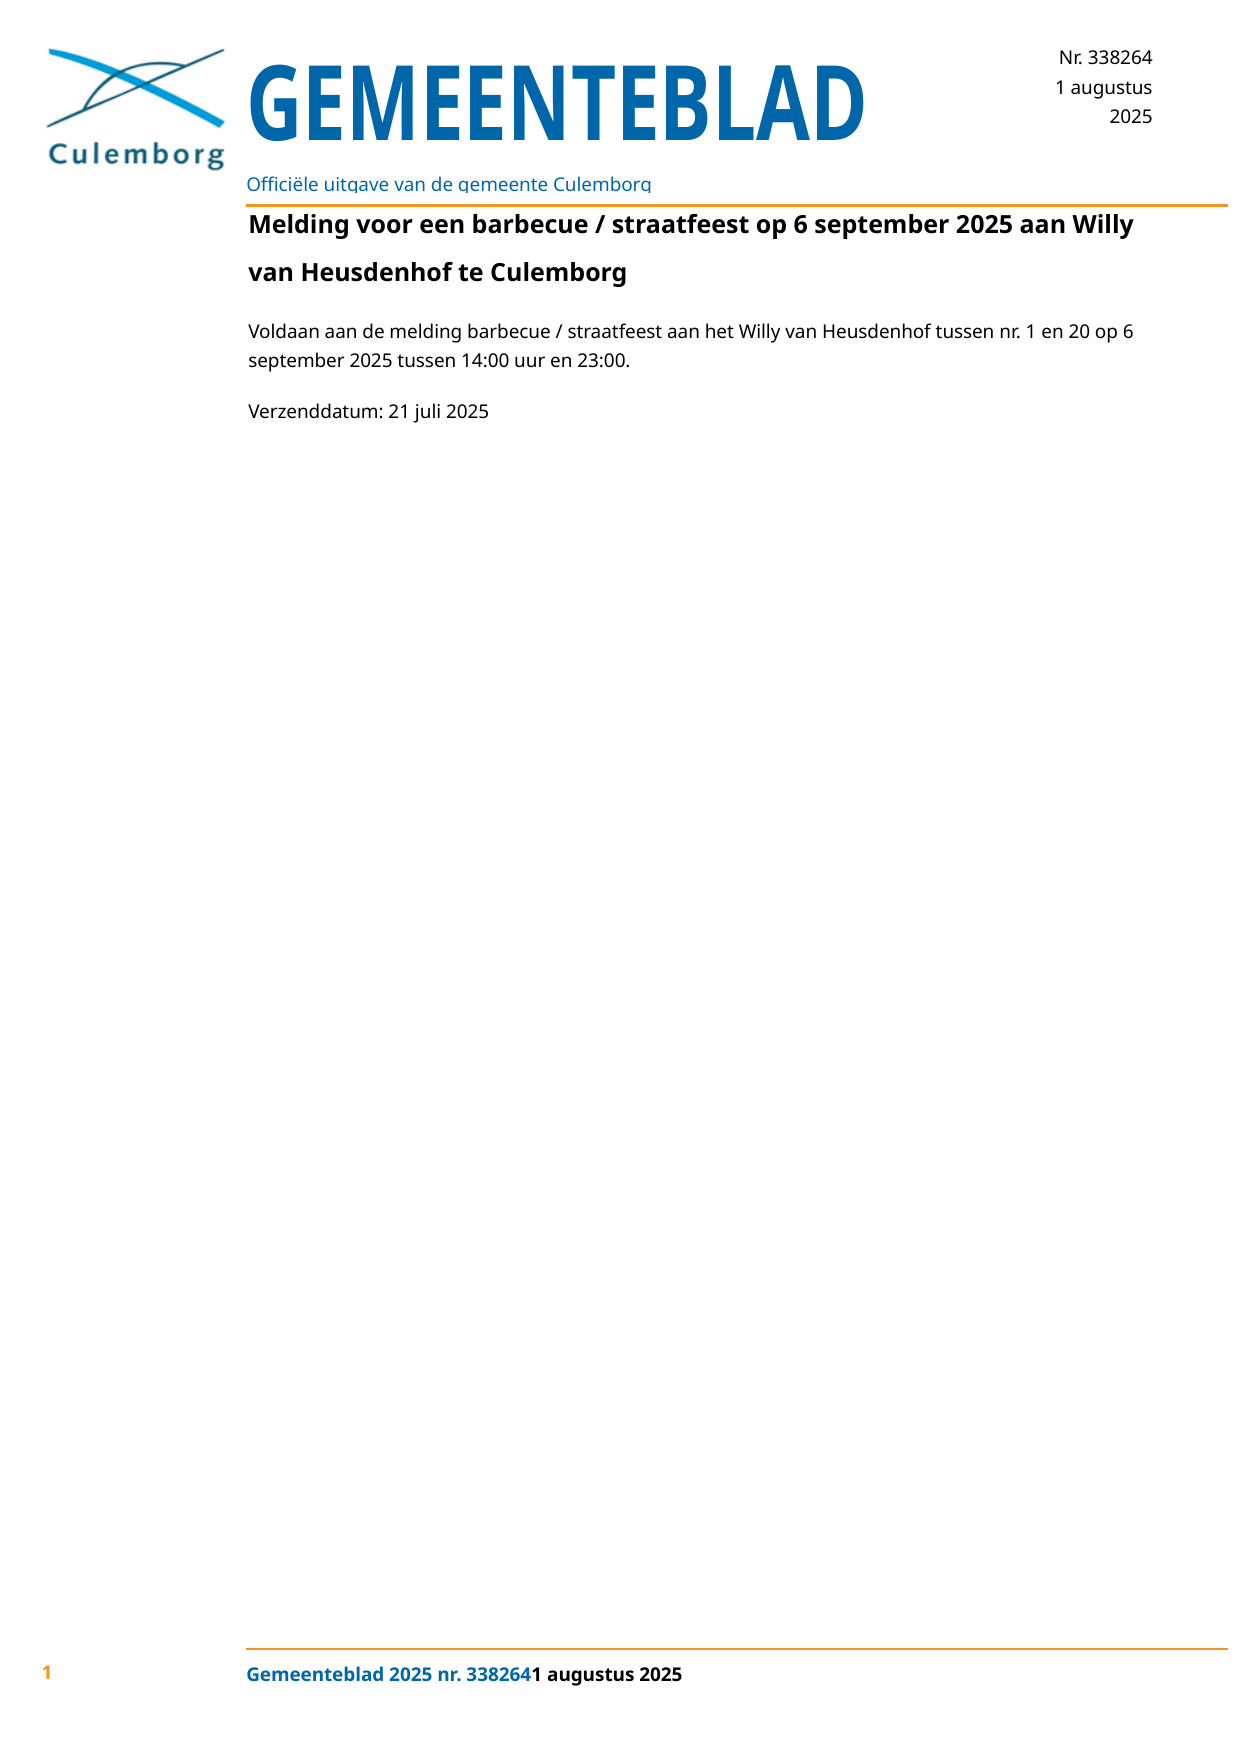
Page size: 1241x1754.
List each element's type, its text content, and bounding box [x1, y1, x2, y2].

text Melding voor een barbecue / straatfeest op 6 september 2025 aan Willy van Heusdenhof te Culemborg [248, 207, 1152, 288]
text Voldaan aan de melding barbecue / straatfeest aan het Willy van Heusdenhof tussen nr. 1 en 20 op 6 september 2025 tussen 14:00 uur en 23:00. [248, 318, 1152, 373]
text Verzenddatum: 21 juli 2025 [248, 398, 1152, 424]
picture [41, 47, 231, 172]
